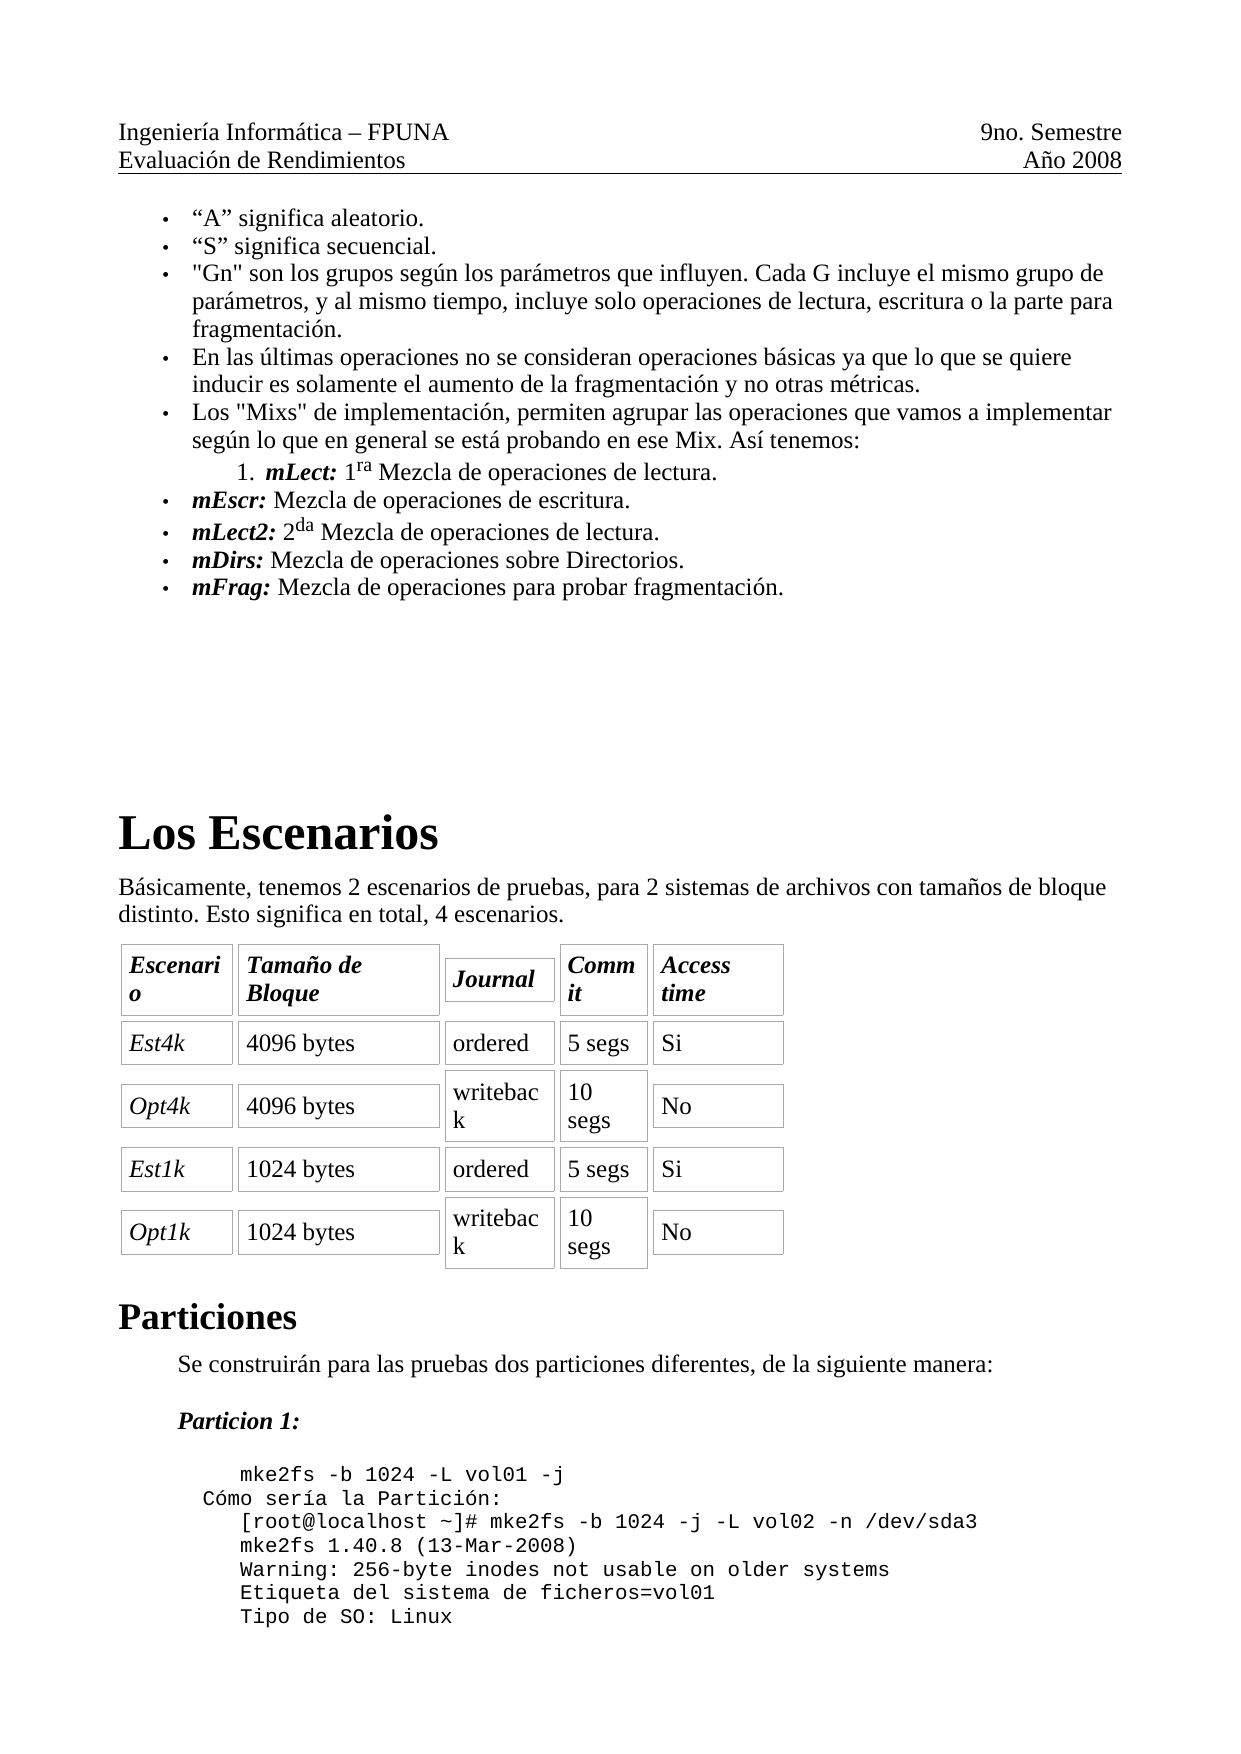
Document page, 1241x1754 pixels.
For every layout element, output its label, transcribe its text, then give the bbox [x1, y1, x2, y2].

list mEscr: Mezcla de operaciones de escritura. [162, 486, 1122, 513]
text Warning: 256-byte inodes not usable on older systems [177, 1559, 1063, 1582]
table_cell 1024 bytes [235, 1144, 442, 1194]
table_cell ordered [442, 1018, 557, 1067]
subtitle Los Escenarios [118, 805, 1122, 860]
text mke2fs -b 1024 -L vol01 -j [177, 1464, 1063, 1488]
text Etiqueta del sistema de ficheros=vol01 [177, 1582, 1063, 1606]
table_cell Est1k [118, 1144, 235, 1194]
list mLect: 1ra Mezcla de operaciones de lectura. [236, 453, 1122, 486]
text [root@localhost ~]# mke2fs -b 1024 -j -L vol02 -n /dev/sda3 [177, 1511, 1063, 1535]
table_header Tamaño de Bloque [235, 941, 442, 1018]
table_cell Opt4k [118, 1067, 235, 1144]
list En las últimas operaciones no se consideran operaciones básicas ya que lo que se quiere inducir es solamente el aumento de la fragmentación y no otras métricas. [162, 343, 1122, 398]
table_cell 1024 bytes [235, 1194, 442, 1271]
subtitle Particiones [118, 1296, 1122, 1337]
table_cell Opt1k [118, 1194, 235, 1271]
table_header Commit [557, 941, 650, 1018]
list "Gn" son los grupos según los parámetros que influyen. Cada G incluye el mismo grupo de parámetros, y al mismo tiempo, incluye solo operaciones de lectura, escritura o la parte para fragmentación. [162, 259, 1122, 343]
table_header Escenario [118, 941, 235, 1018]
list “A” significa aleatorio. [162, 204, 1122, 232]
table_cell writeback [442, 1194, 557, 1271]
list Los "Mixs" de implementación, permiten agrupar las operaciones que vamos a implementar según lo que en general se está probando en ese Mix. Así tenemos: [162, 398, 1122, 453]
table_cell Si [650, 1018, 786, 1067]
table_cell ordered [442, 1144, 557, 1194]
text Particion 1: [177, 1407, 1063, 1435]
table_cell 5 segs [557, 1144, 650, 1194]
table_header Access time [650, 941, 786, 1018]
text Tipo de SO: Linux [177, 1606, 1063, 1630]
table_cell Est4k [118, 1018, 235, 1067]
table_cell 5 segs [557, 1018, 650, 1067]
table_cell writeback [442, 1067, 557, 1144]
list mLect2: 2da Mezcla de operaciones de lectura. [162, 513, 1122, 546]
table_header Journal [442, 941, 557, 1018]
table_cell 10 segs [557, 1194, 650, 1271]
list mFrag: Mezcla de operaciones para probar fragmentación. [162, 573, 1122, 601]
table_cell No [650, 1194, 786, 1271]
table_cell 4096 bytes [235, 1018, 442, 1067]
list “S” significa secuencial. [162, 232, 1122, 259]
list mDirs: Mezcla de operaciones sobre Directorios. [162, 546, 1122, 573]
text Básicamente, tenemos 2 escenarios de pruebas, para 2 sistemas de archivos con tamaños de bloque distinto. Esto significa en total, 4 escenarios. [118, 873, 1122, 928]
text Se construirán para las pruebas dos particiones diferentes, de la siguiente manera: [177, 1350, 1063, 1377]
table_cell 4096 bytes [235, 1067, 442, 1144]
text Cómo sería la Partición: [177, 1488, 1063, 1511]
table_cell 10 segs [557, 1067, 650, 1144]
table_cell No [650, 1067, 786, 1144]
text mke2fs 1.40.8 (13-Mar-2008) [177, 1535, 1063, 1559]
table_cell Si [650, 1144, 786, 1194]
